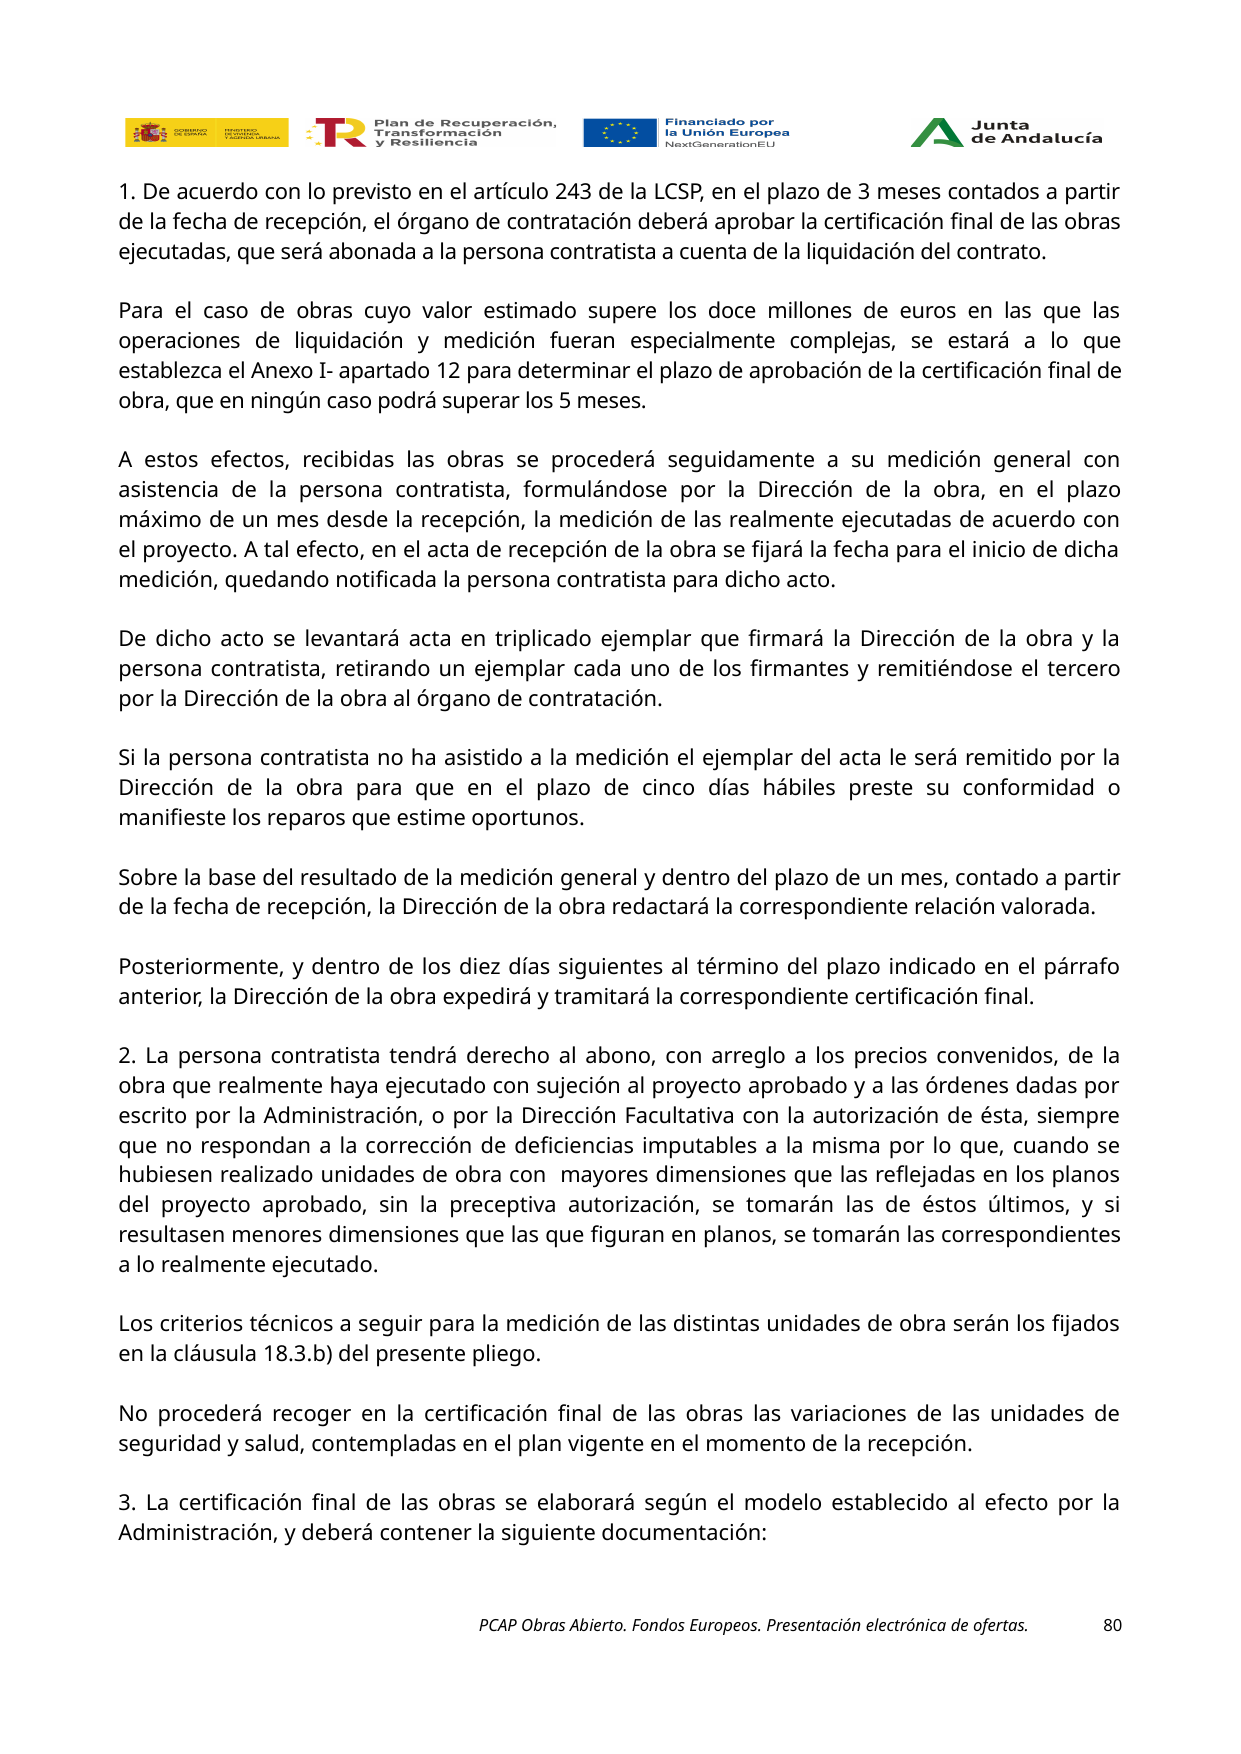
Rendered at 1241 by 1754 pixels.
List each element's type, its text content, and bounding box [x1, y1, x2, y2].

text Posteriormente, y dentro de los diez días siguientes al término del plazo indicado en el párrafo anterior, la Dirección de la obra expedirá y tramitará la correspondiente certificación final. [118, 951, 1122, 1011]
text Sobre la base del resultado de la medición general y dentro del plazo de un mes, contado a partir de la fecha de recepción, la Dirección de la obra redactará la correspondiente relación valorada. [118, 862, 1122, 921]
text De dicho acto se levantará acta en triplicado ejemplar que firmará la Dirección de la obra y la persona contratista, retirando un ejemplar cada uno de los firmantes y remitiéndose el tercero por la Dirección de la obra al órgano de contratación. [118, 623, 1122, 713]
text 3. La certificación final de las obras se elaborará según el modelo establecido al efecto por la Administración, y deberá contener la siguiente documentación: [118, 1487, 1122, 1547]
text Si la persona contratista no ha asistido a la medición el ejemplar del acta le será remitido por la Dirección de la obra para que en el plazo de cinco días hábiles preste su conformidad o manifieste los reparos que estime oportunos. [118, 742, 1122, 832]
text A estos efectos, recibidas las obras se procederá seguidamente a su medición general con asistencia de la persona contratista, formulándose por la Dirección de la obra, en el plazo máximo de un mes desde la recepción, la medición de las realmente ejecutadas de acuerdo con el proyecto. A tal efecto, en el acta de recepción de la obra se fijará la fecha para el inicio de dicha medición, quedando notificada la persona contratista para dicho acto. [118, 444, 1122, 593]
picture [910, 118, 1104, 147]
text 1. De acuerdo con lo previsto en el artículo 243 de la LCSP, en el plazo de 3 meses contados a partir de la fecha de recepción, el órgano de contratación deberá aprobar la certificación final de las obras ejecutadas, que será abonada a la persona contratista a cuenta de la liquidación del contrato. [118, 176, 1122, 266]
text No procederá recoger en la certificación final de las obras las variaciones de las unidades de seguridad y salud, contempladas en el plan vigente en el momento de la recepción. [118, 1398, 1122, 1457]
text Para el caso de obras cuyo valor estimado supere los doce millones de euros en las que las operaciones de liquidación y medición fueran especialmente complejas, se estará a lo que establezca el Anexo I- apartado 12 para determinar el plazo de aprobación de la certificación final de obra, que en ningún caso podrá superar los 5 meses. [118, 296, 1122, 415]
text Los criterios técnicos a seguir para la medición de las distintas unidades de obra serán los fijados en la cláusula 18.3.b) del presente pliego. [118, 1308, 1122, 1368]
text 2. La persona contratista tendrá derecho al abono, con arreglo a los precios convenidos, de la obra que realmente haya ejecutado con sujeción al proyecto aprobado y a las órdenes dadas por escrito por la Administración, o por la Dirección Facultativa con la autorización de ésta, siempre que no respondan a la corrección de deficiencias imputables a la misma por lo que, cuando se hubiesen realizado unidades de obra con mayores dimensiones que las reflejadas en los planos del proyecto aprobado, sin la preceptiva autorización, se tomarán las de éstos últimos, y si resultasen menores dimensiones que las que figuran en planos, se tomarán las correspondientes a lo realmente ejecutado. [118, 1040, 1122, 1279]
picture [125, 118, 289, 147]
picture [305, 118, 557, 147]
picture [582, 118, 793, 147]
